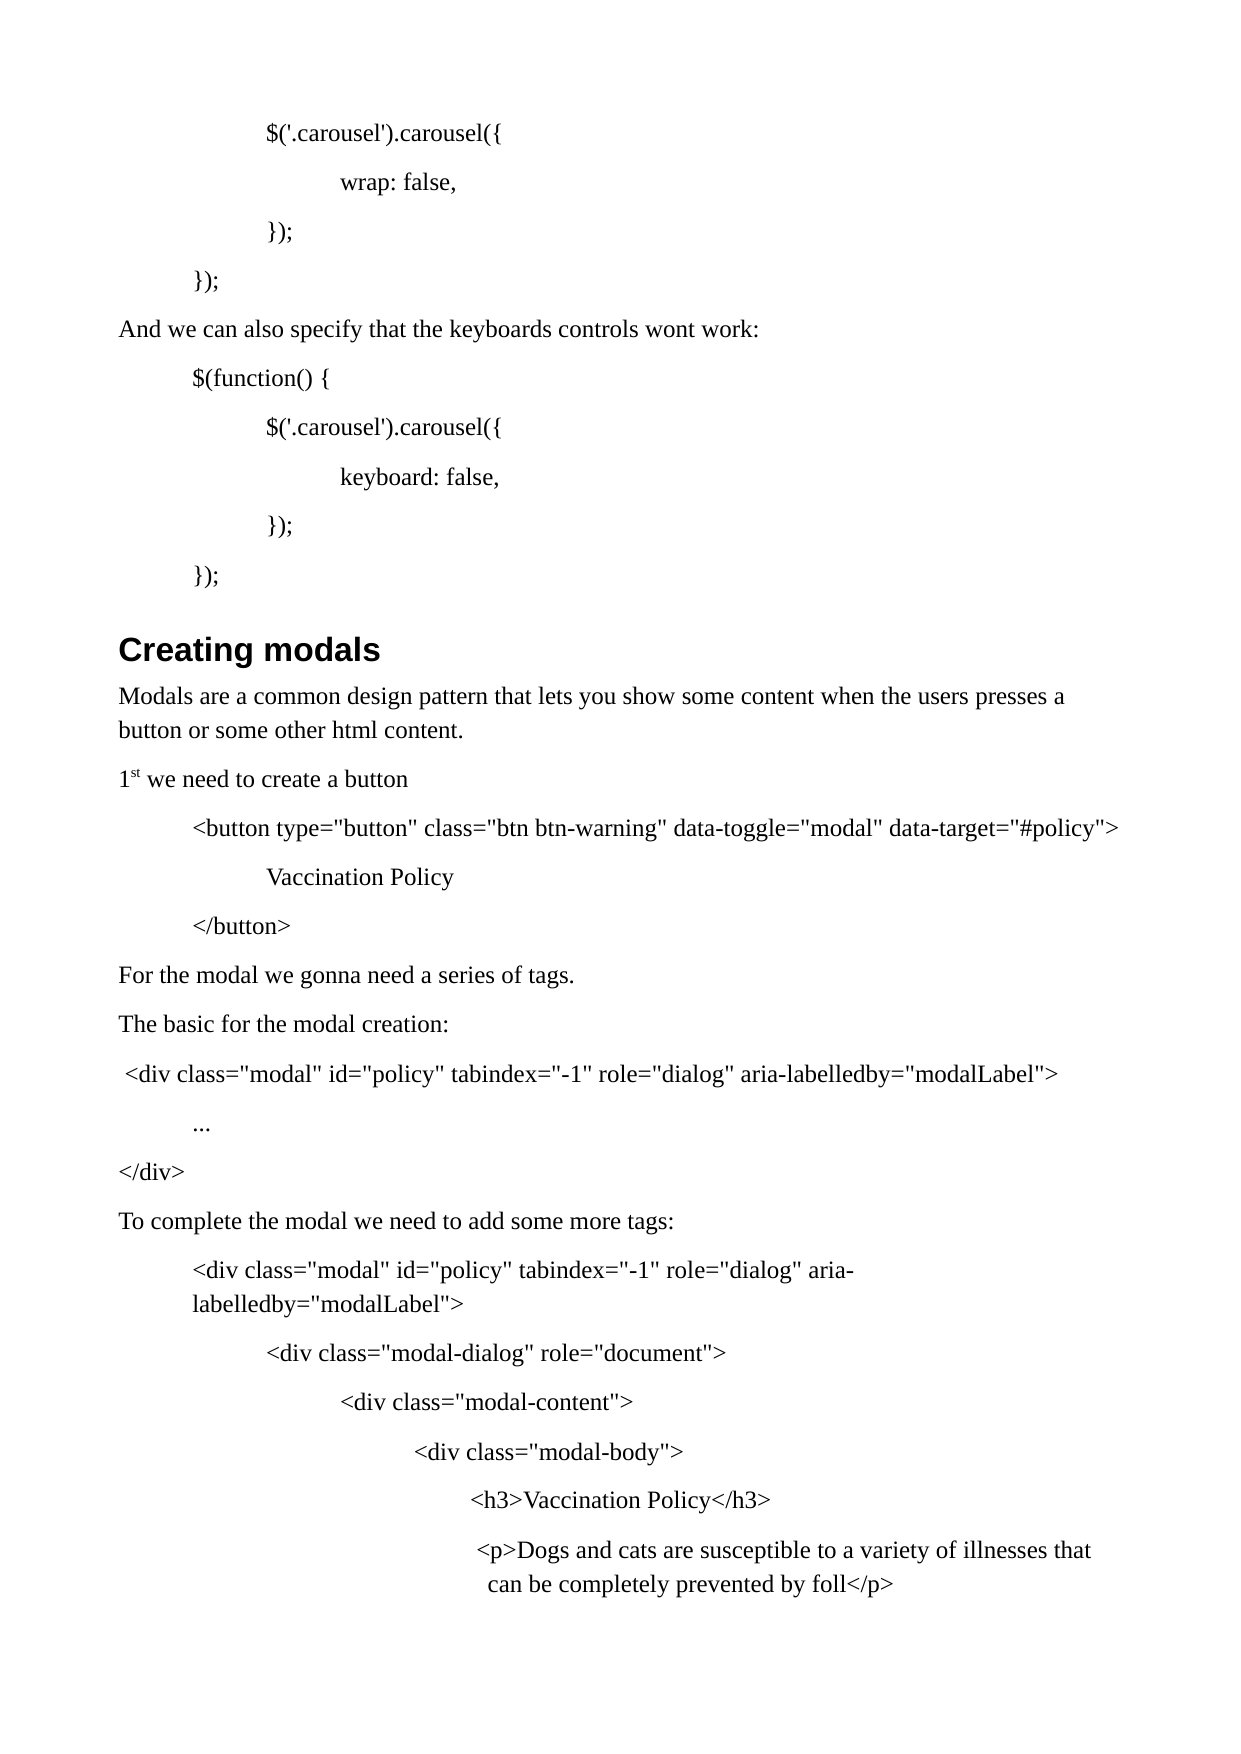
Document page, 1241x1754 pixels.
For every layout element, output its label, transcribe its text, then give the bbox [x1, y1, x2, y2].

text }); [118, 560, 1122, 588]
text <div class="modal-body"> [118, 1437, 1122, 1465]
text To complete the modal we need to add some more tags: [118, 1206, 1122, 1234]
text $('.carousel').carousel({ [118, 118, 1122, 147]
text </button> [118, 911, 1122, 940]
text Modals are a common design pattern that lets you show some content when the users presses a button or some other html content. [118, 681, 1122, 744]
text <div class="modal" id="policy" tabindex="-1" role="dialog" aria- labelledby="modalLabel"> [118, 1255, 1122, 1318]
text }); [118, 511, 1122, 539]
text wrap: false, [118, 167, 1122, 196]
text For the modal we gonna need a series of tags. [118, 961, 1122, 989]
subtitle Creating modals [118, 629, 1122, 668]
text <div class="modal" id="policy" tabindex="-1" role="dialog" aria-labelledby="modalLabel"> [118, 1059, 1122, 1087]
text <h3>Vaccination Policy</h3> [118, 1486, 1122, 1514]
text $(function() { [118, 363, 1122, 392]
text Vaccination Policy [118, 862, 1122, 891]
text ... [118, 1108, 1122, 1136]
text <button type="button" class="btn btn-warning" data-toggle="modal" data-target="#policy"> [118, 813, 1122, 842]
text And we can also specify that the keyboards controls wont work: [118, 314, 1122, 343]
text The basic for the modal creation: [118, 1009, 1122, 1038]
text }); [118, 265, 1122, 294]
text <div class="modal-content"> [118, 1387, 1122, 1416]
text <div class="modal-dialog" role="document"> [118, 1338, 1122, 1367]
text 1st we need to create a button [118, 764, 1122, 793]
text <p>Dogs and cats are susceptible to a variety of illnesses that can be completely prevented by foll</p> [118, 1535, 1122, 1598]
text </div> [118, 1157, 1122, 1186]
text }); [118, 216, 1122, 245]
text keyboard: false, [118, 462, 1122, 490]
text $('.carousel').carousel({ [118, 412, 1122, 441]
